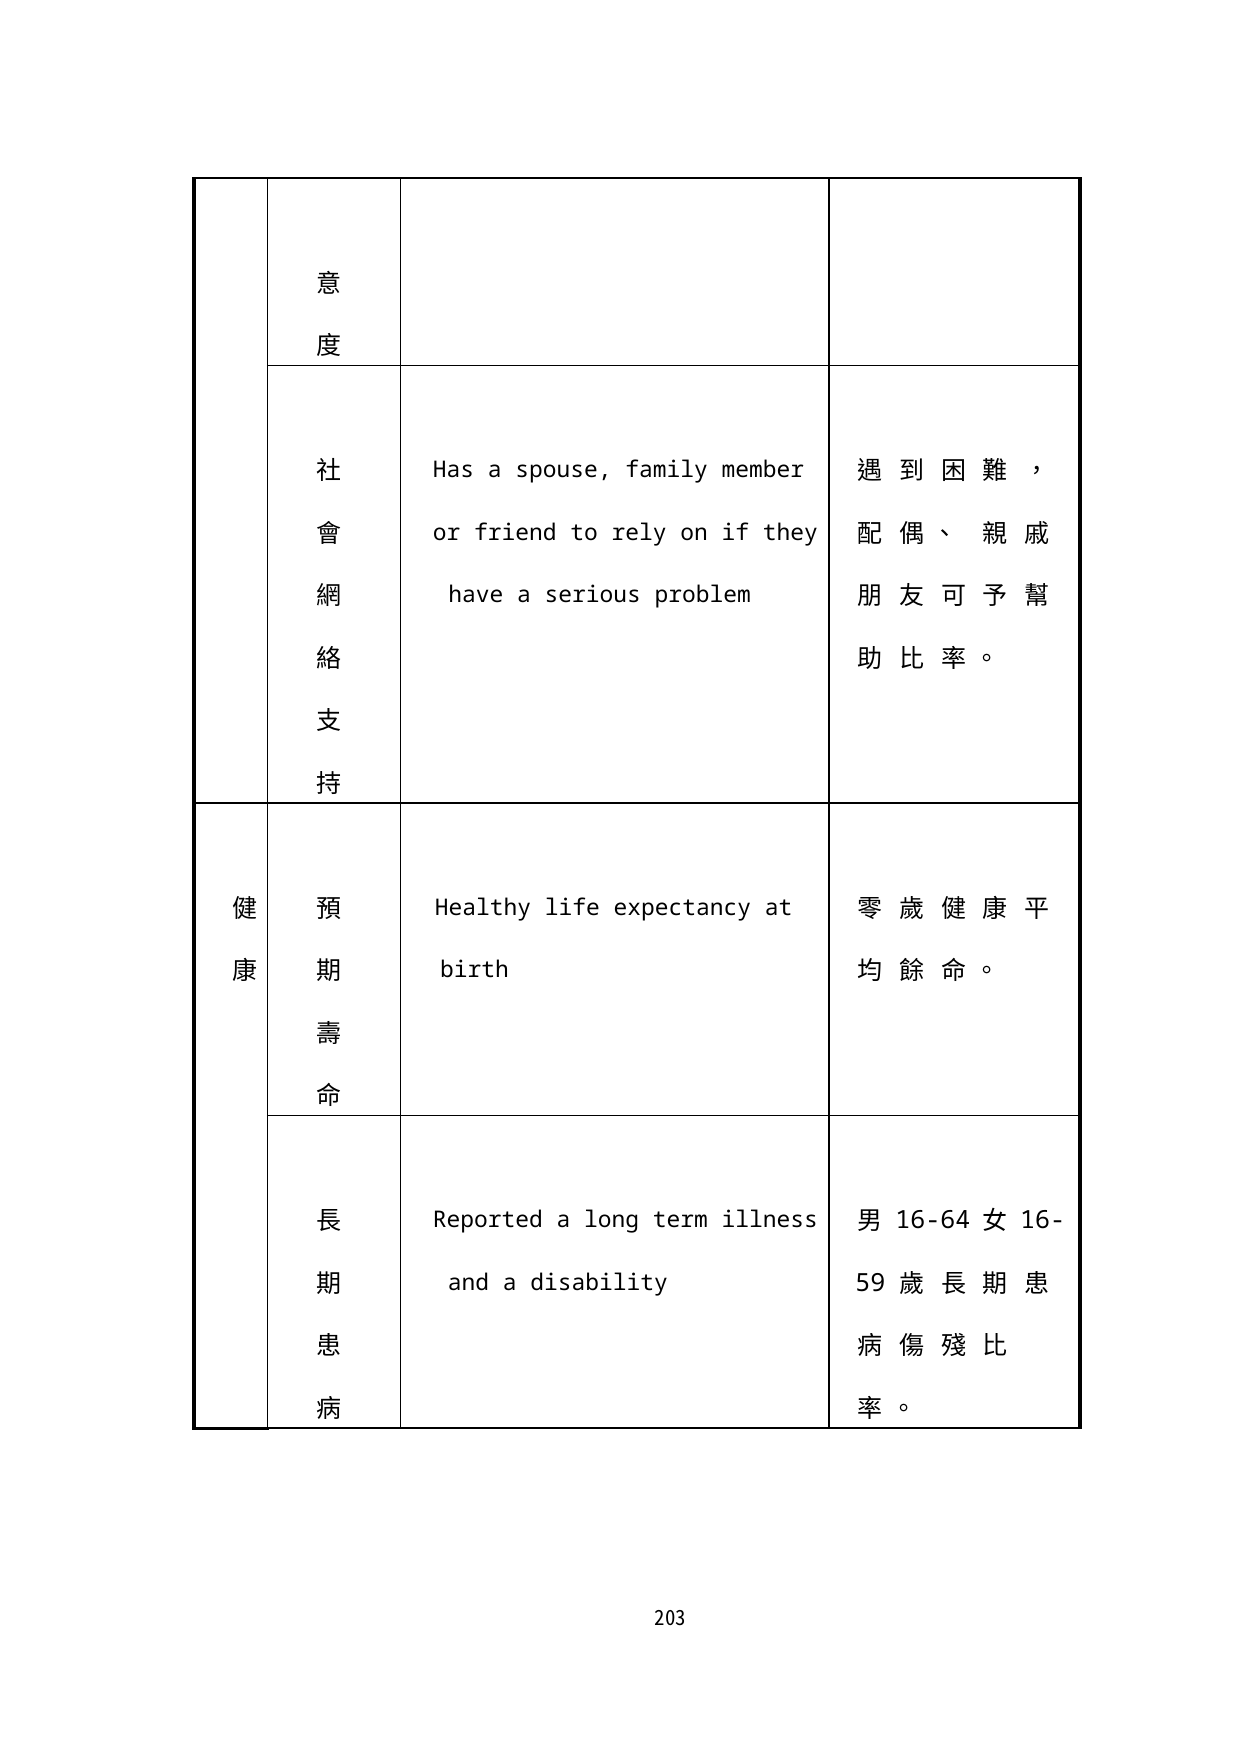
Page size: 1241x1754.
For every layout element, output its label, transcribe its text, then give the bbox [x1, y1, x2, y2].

table_cell Healthy life expectancy at birth [401, 804, 828, 1115]
table_cell Has a spouse, family member or friend to rely on if they have a serious problem [401, 366, 828, 802]
table_cell 男16-64女16-59歲長期患病傷殘比率。 [830, 1116, 1078, 1427]
table_cell 社會網絡支持 [268, 366, 400, 802]
table_cell [830, 179, 1078, 365]
table_cell 長期患病 [268, 1116, 400, 1427]
table_cell 意度 [268, 179, 400, 365]
table_cell Reported a long term illness and a disability [401, 1116, 828, 1427]
table_cell 健康 [196, 804, 267, 1427]
table_cell [401, 179, 828, 365]
table_cell 零歲健康平均餘命。 [830, 804, 1078, 1115]
table_cell 遇到困難，配偶、親戚朋友可予幫助比率。 [830, 366, 1078, 802]
table_cell 預期壽命 [268, 804, 400, 1115]
table_cell [196, 179, 267, 802]
